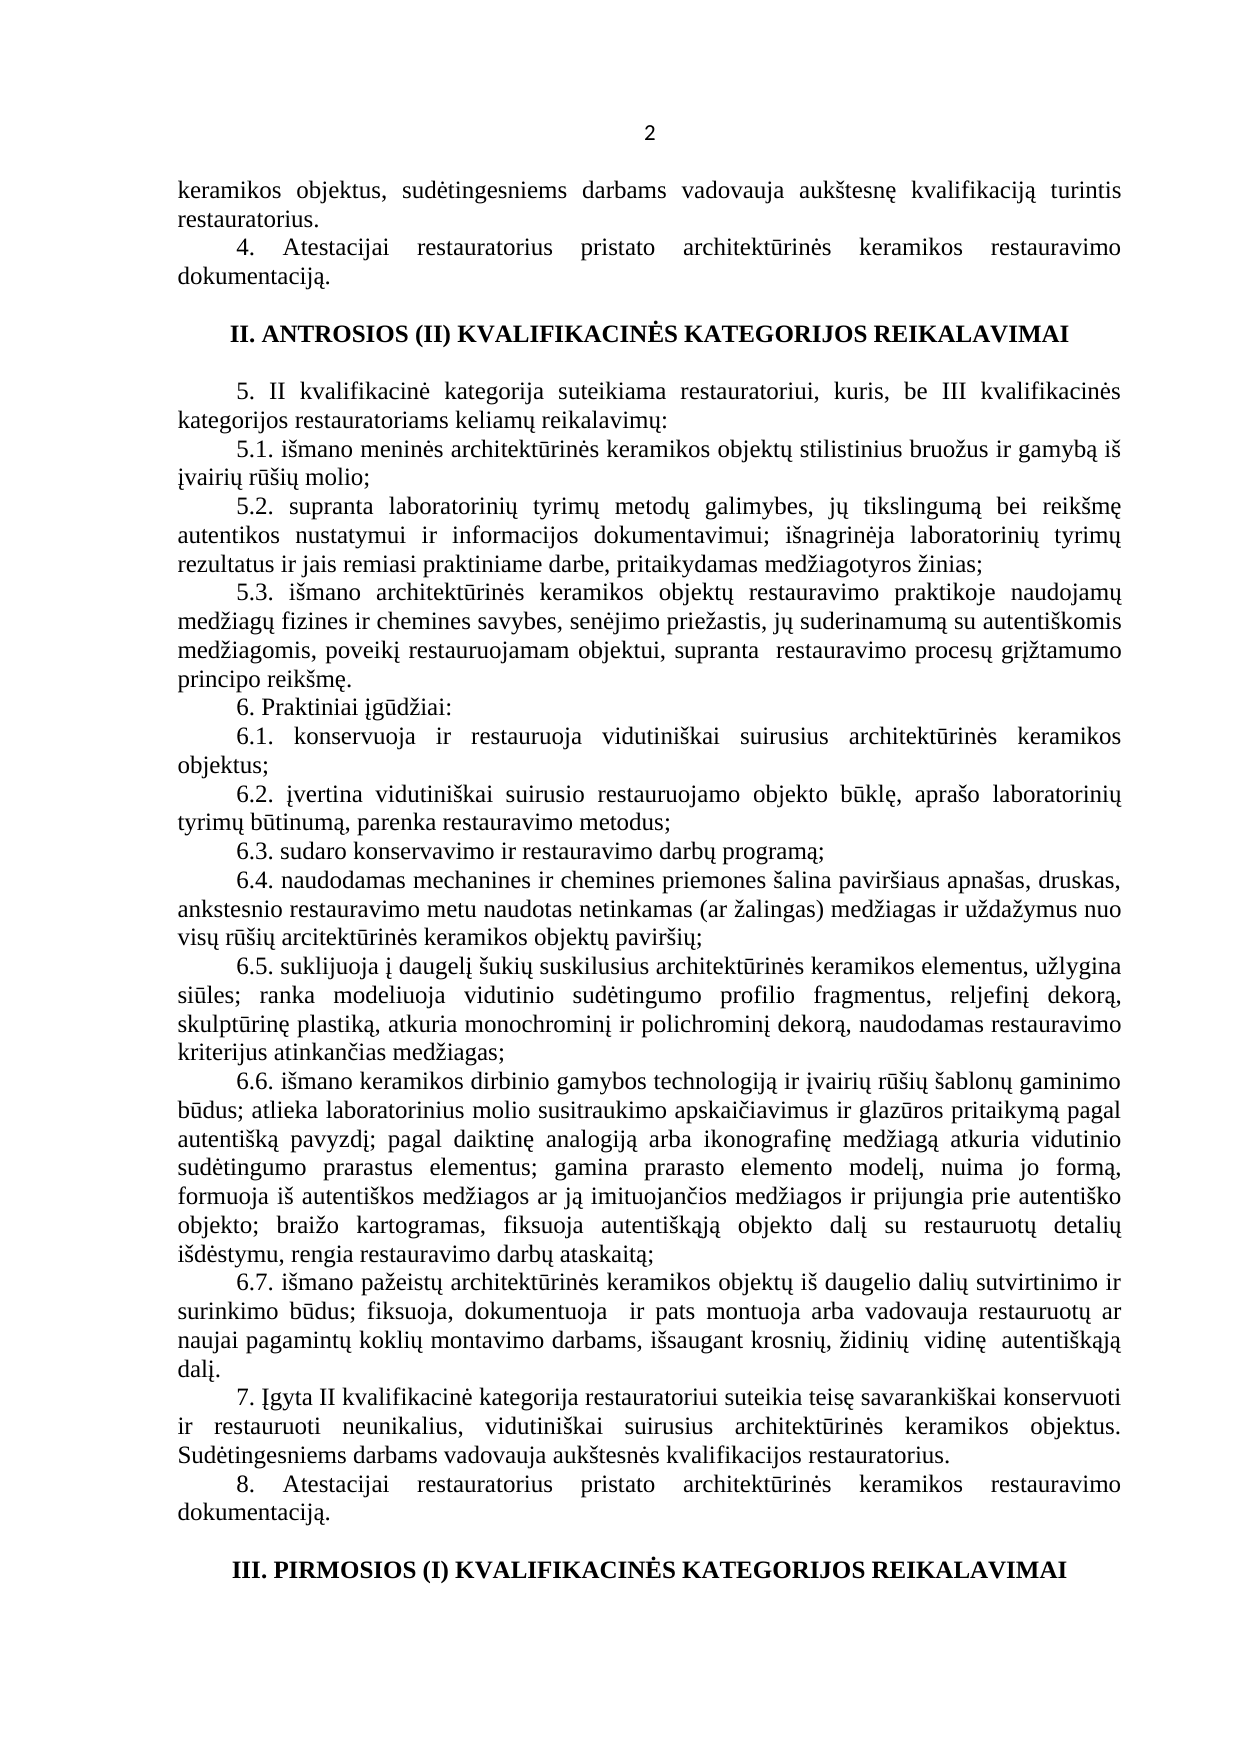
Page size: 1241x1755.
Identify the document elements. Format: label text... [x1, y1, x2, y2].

text III. PIRMOSIOS (I) KVALIFIKACINĖS KATEGORIJOS REIKALAVIMAI [177, 1555, 1122, 1584]
text 6.2. įvertina vidutiniškai suirusio restauruojamo objekto būklę, aprašo laboratorinių tyrimų būtinumą, parenka restauravimo metodus; [177, 779, 1122, 836]
text 6.5. suklijuoja į daugelį šukių suskilusius architektūrinės keramikos elementus, užlygina siūles; ranka modeliuoja vidutinio sudėtingumo profilio fragmentus, reljefinį dekorą, skulptūrinę plastiką, atkuria monochrominį ir polichrominį dekorą, naudodamas restauravimo kriterijus atinkančias medžiagas; [177, 951, 1122, 1066]
text 5.1. išmano meninės architektūrinės keramikos objektų stilistinius bruožus ir gamybą iš įvairių rūšių molio; [177, 434, 1122, 491]
text 6.3. sudaro konservavimo ir restauravimo darbų programą; [177, 836, 1122, 865]
text 6. Praktiniai įgūdžiai: [177, 692, 1122, 721]
text 8. Atestacijai restauratorius pristato architektūrinės keramikos restauravimo dokumentaciją. [177, 1469, 1122, 1526]
text 6.1. konservuoja ir restauruoja vidutiniškai suirusius architektūrinės keramikos objektus; [177, 721, 1122, 779]
text keramikos objektus, sudėtingesniems darbams vadovauja aukštesnę kvalifikaciją turintis restauratorius. [177, 175, 1122, 232]
text 5.2. supranta laboratorinių tyrimų metodų galimybes, jų tikslingumą bei reikšmę autentikos nustatymui ir informacijos dokumentavimui; išnagrinėja laboratorinių tyrimų rezultatus ir jais remiasi praktiniame darbe, pritaikydamas medžiagotyros žinias; [177, 491, 1122, 577]
text 6.4. naudodamas mechanines ir chemines priemones šalina paviršiaus apnašas, druskas, ankstesnio restauravimo metu naudotas netinkamas (ar žalingas) medžiagas ir uždažymus nuo visų rūšių arcitektūrinės keramikos objektų paviršių; [177, 865, 1122, 951]
text 5. II kvalifikacinė kategorija suteikiama restauratoriui, kuris, be III kvalifikacinės kategorijos restauratoriams keliamų reikalavimų: [177, 376, 1122, 434]
text 4. Atestacijai restauratorius pristato architektūrinės keramikos restauravimo dokumentaciją. [177, 232, 1122, 290]
text II. ANTROSIOS (II) KVALIFIKACINĖS KATEGORIJOS REIKALAVIMAI [177, 319, 1122, 347]
text 6.7. išmano pažeistų architektūrinės keramikos objektų iš daugelio dalių sutvirtinimo ir surinkimo būdus; fiksuoja, dokumentuoja ir pats montuoja arba vadovauja restauruotų ar naujai pagamintų koklių montavimo darbams, išsaugant krosnių, židinių vidinę autentiškąją dalį. [177, 1267, 1122, 1382]
text 7. Įgyta II kvalifikacinė kategorija restauratoriui suteikia teisę savarankiškai konservuoti ir restauruoti neunikalius, vidutiniškai suirusius architektūrinės keramikos objektus. Sudėtingesniems darbams vadovauja aukštesnės kvalifikacijos restauratorius. [177, 1382, 1122, 1469]
text 5.3. išmano architektūrinės keramikos objektų restauravimo praktikoje naudojamų medžiagų fizines ir chemines savybes, senėjimo priežastis, jų suderinamumą su autentiškomis medžiagomis, poveikį restauruojamam objektui, supranta restauravimo procesų grįžtamumo principo reikšmę. [177, 577, 1122, 692]
text 6.6. išmano keramikos dirbinio gamybos technologiją ir įvairių rūšių šablonų gaminimo būdus; atlieka laboratorinius molio susitraukimo apskaičiavimus ir glazūros pritaikymą pagal autentišką pavyzdį; pagal daiktinę analogiją arba ikonografinę medžiagą atkuria vidutinio sudėtingumo prarastus elementus; gamina prarasto elemento modelį, nuima jo formą, formuoja iš autentiškos medžiagos ar ją imituojančios medžiagos ir prijungia prie autentiško objekto; braižo kartogramas, fiksuoja autentiškąją objekto dalį su restauruotų detalių išdėstymu, rengia restauravimo darbų ataskaitą; [177, 1066, 1122, 1267]
